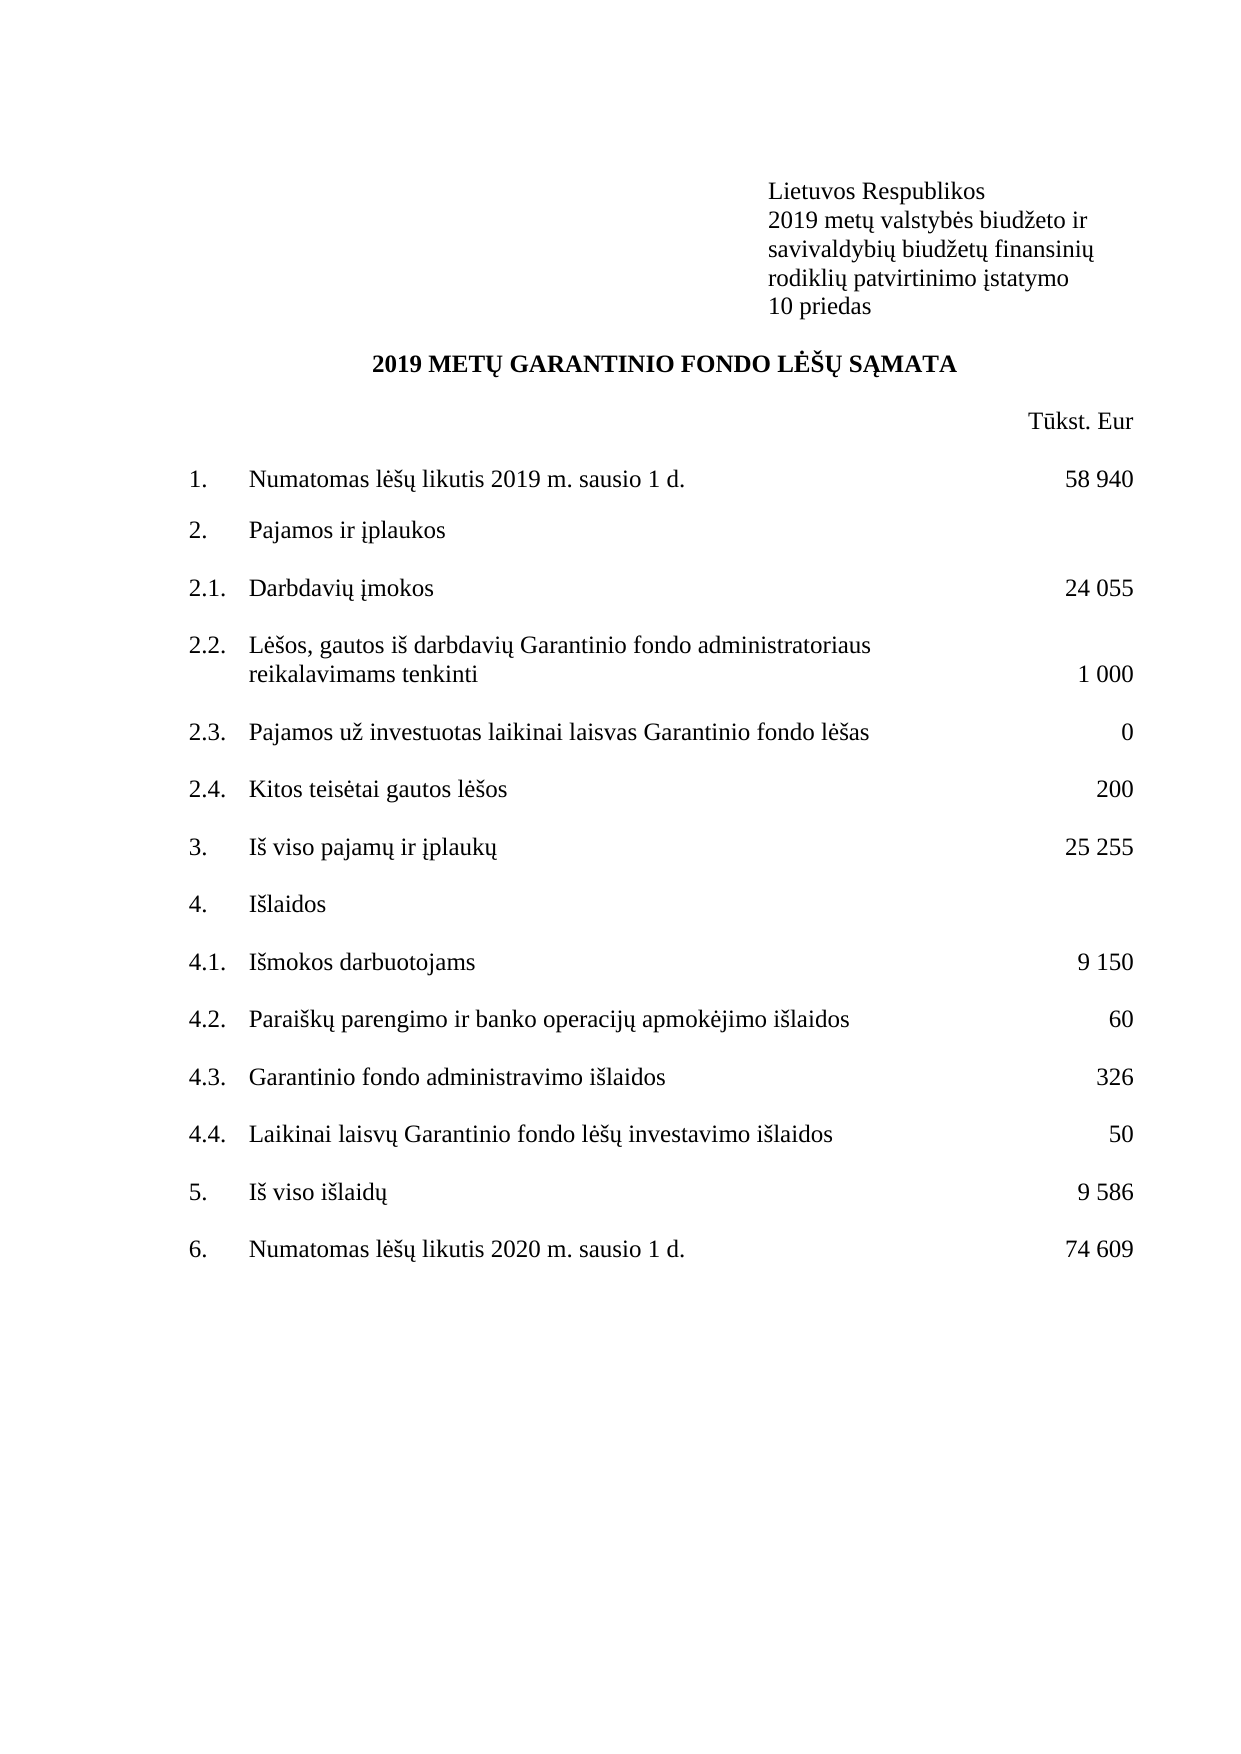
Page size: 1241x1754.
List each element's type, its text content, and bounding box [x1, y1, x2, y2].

table_cell 60 [912, 1004, 1144, 1062]
table_cell [912, 889, 1144, 947]
text 10 priedas [177, 291, 1152, 320]
table_cell 4.2. [177, 1004, 237, 1062]
table_cell Laikinai laisvų Garantinio fondo lėšų investavimo išlaidos [237, 1119, 912, 1177]
table_cell 1. [177, 464, 237, 515]
table_cell 5. [177, 1177, 237, 1234]
table_header Tūkst. Eur [912, 406, 1144, 464]
table_header [237, 406, 912, 464]
table_cell 326 [912, 1062, 1144, 1119]
text savivaldybių biudžetų finansinių [177, 234, 1152, 263]
table_cell 1 000 0 200 [912, 630, 1144, 832]
table_cell Pajamos ir įplaukos [237, 515, 912, 573]
table_header [177, 406, 237, 464]
table_cell Iš viso išlaidų [237, 1177, 912, 1234]
text 2019 METŲ GARANTINIO FONDO LĖŠŲ SĄMATA [177, 349, 1152, 378]
table_cell 74 609 [912, 1234, 1144, 1292]
table_cell Garantinio fondo administravimo išlaidos [237, 1062, 912, 1119]
table_cell Iš viso pajamų ir įplaukų [237, 832, 912, 889]
table_cell 9 150 [912, 947, 1144, 1004]
table_cell 4.3. [177, 1062, 237, 1119]
table_cell 50 [912, 1119, 1144, 1177]
table_cell Išmokos darbuotojams [237, 947, 912, 1004]
table_cell 2.2. 2.3. 2.4. [177, 630, 237, 832]
table_cell 24 055 [912, 573, 1144, 630]
table_cell 2. [177, 515, 237, 573]
text rodiklių patvirtinimo įstatymo [177, 263, 1152, 291]
table_cell 4.1. [177, 947, 237, 1004]
table_cell 4. [177, 889, 237, 947]
table_cell Išlaidos [237, 889, 912, 947]
table_cell 2.1. [177, 573, 237, 630]
table_cell 3. [177, 832, 237, 889]
text Lietuvos Respublikos [177, 176, 1152, 205]
table_cell Numatomas lėšų likutis 2020 m. sausio 1 d. [237, 1234, 912, 1292]
table_cell 58 940 [912, 464, 1144, 515]
table_cell Numatomas lėšų likutis 2019 m. sausio 1 d. [237, 464, 912, 515]
table_cell 4.4. [177, 1119, 237, 1177]
table_cell Paraiškų parengimo ir banko operacijų apmokėjimo išlaidos [237, 1004, 912, 1062]
table_cell 9 586 [912, 1177, 1144, 1234]
text 2019 metų valstybės biudžeto ir [177, 205, 1152, 234]
table_cell 25 255 [912, 832, 1144, 889]
table_cell 6. [177, 1234, 237, 1292]
table_cell [912, 515, 1144, 573]
table_cell Darbdavių įmokos [237, 573, 912, 630]
